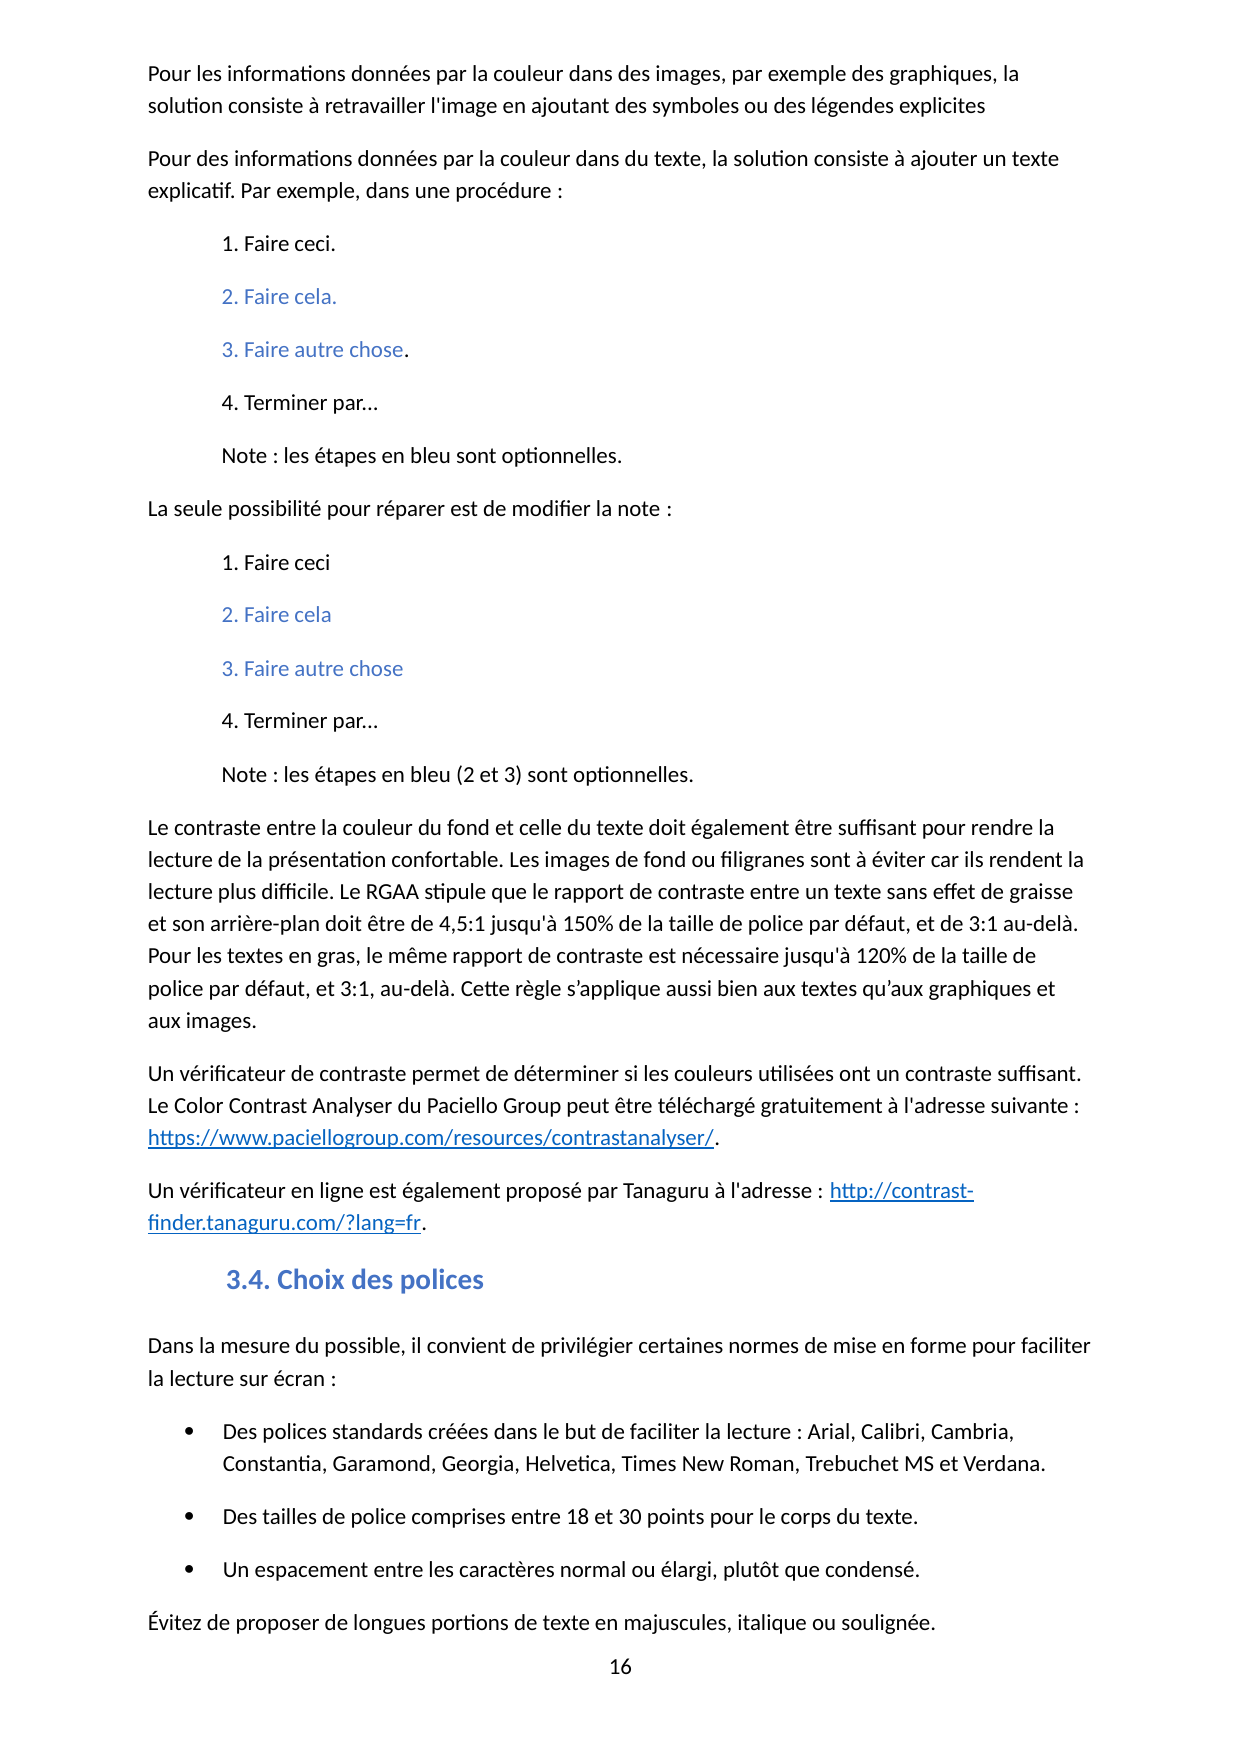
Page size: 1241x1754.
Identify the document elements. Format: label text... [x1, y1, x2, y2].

text 3. Faire autre chose. [221, 336, 1093, 363]
text 1. Faire ceci [221, 548, 1093, 576]
text La seule possibilité pour réparer est de modifier la note : [148, 494, 1093, 523]
text Pour les informations données par la couleur dans des images, par exemple des graphiques, la solution consiste à retravailler l'image en ajoutant des symboles ou des légendes explicites [148, 59, 1093, 119]
text 3. Faire autre chose [221, 654, 1093, 682]
text Évitez de proposer de longues portions de texte en majuscules, italique ou soulignée. [148, 1608, 1093, 1636]
text 1. Faire ceci. [221, 229, 1093, 257]
text 4. Terminer par... [221, 388, 1093, 417]
text Un vérificateur de contraste permet de déterminer si les couleurs utilisées ont un contraste suffisant. Le Color Contrast Analyser du Paciello Group peut être téléchargé gratuitement à l'adresse suivante : https://www.paciellogroup.com/resources/contrastanalyser/. [148, 1059, 1093, 1151]
list Des tailles de police comprises entre 18 et 30 points pour le corps du texte. [185, 1502, 1093, 1530]
text Note : les étapes en bleu sont optionnelles. [221, 442, 1093, 469]
text 2. Faire cela. [221, 282, 1093, 311]
text Note : les étapes en bleu (2 et 3) sont optionnelles. [221, 760, 1093, 788]
subtitle 3.4. Choix des polices [226, 1261, 1093, 1297]
text Pour des informations données par la couleur dans du texte, la solution consiste à ajouter un texte explicatif. Par exemple, dans une procédure : [148, 144, 1093, 204]
text 4. Terminer par... [221, 707, 1093, 735]
text Un vérificateur en ligne est également proposé par Tanaguru à l'adresse : http://contrast-finder.tanaguru.com/?lang=fr. [148, 1176, 1093, 1236]
list Un espacement entre les caractères normal ou élargi, plutôt que condensé. [185, 1555, 1093, 1583]
text Dans la mesure du possible, il convient de privilégier certaines normes de mise en forme pour faciliter la lecture sur écran : [148, 1332, 1093, 1392]
list Des polices standards créées dans le but de faciliter la lecture : Arial, Calibri, Cambria, Constantia, Garamond, Georgia, Helvetica, Times New Roman, Trebuchet MS et Verdana. [185, 1417, 1093, 1477]
text 2. Faire cela [221, 601, 1093, 629]
text Le contraste entre la couleur du fond et celle du texte doit également être suffisant pour rendre la lecture de la présentation confortable. Les images de fond ou filigranes sont à éviter car ils rendent la lecture plus difficile. Le RGAA stipule que le rapport de contraste entre un texte sans effet de graisse et son arrière-plan doit être de 4,5:1 jusqu'à 150% de la taille de police par défaut, et de 3:1 au-delà. Pour les textes en gras, le même rapport de contraste est nécessaire jusqu'à 120% de la taille de police par défaut, et 3:1, au-delà. Cette règle s’applique aussi bien aux textes qu’aux graphiques et aux images. [148, 813, 1093, 1034]
